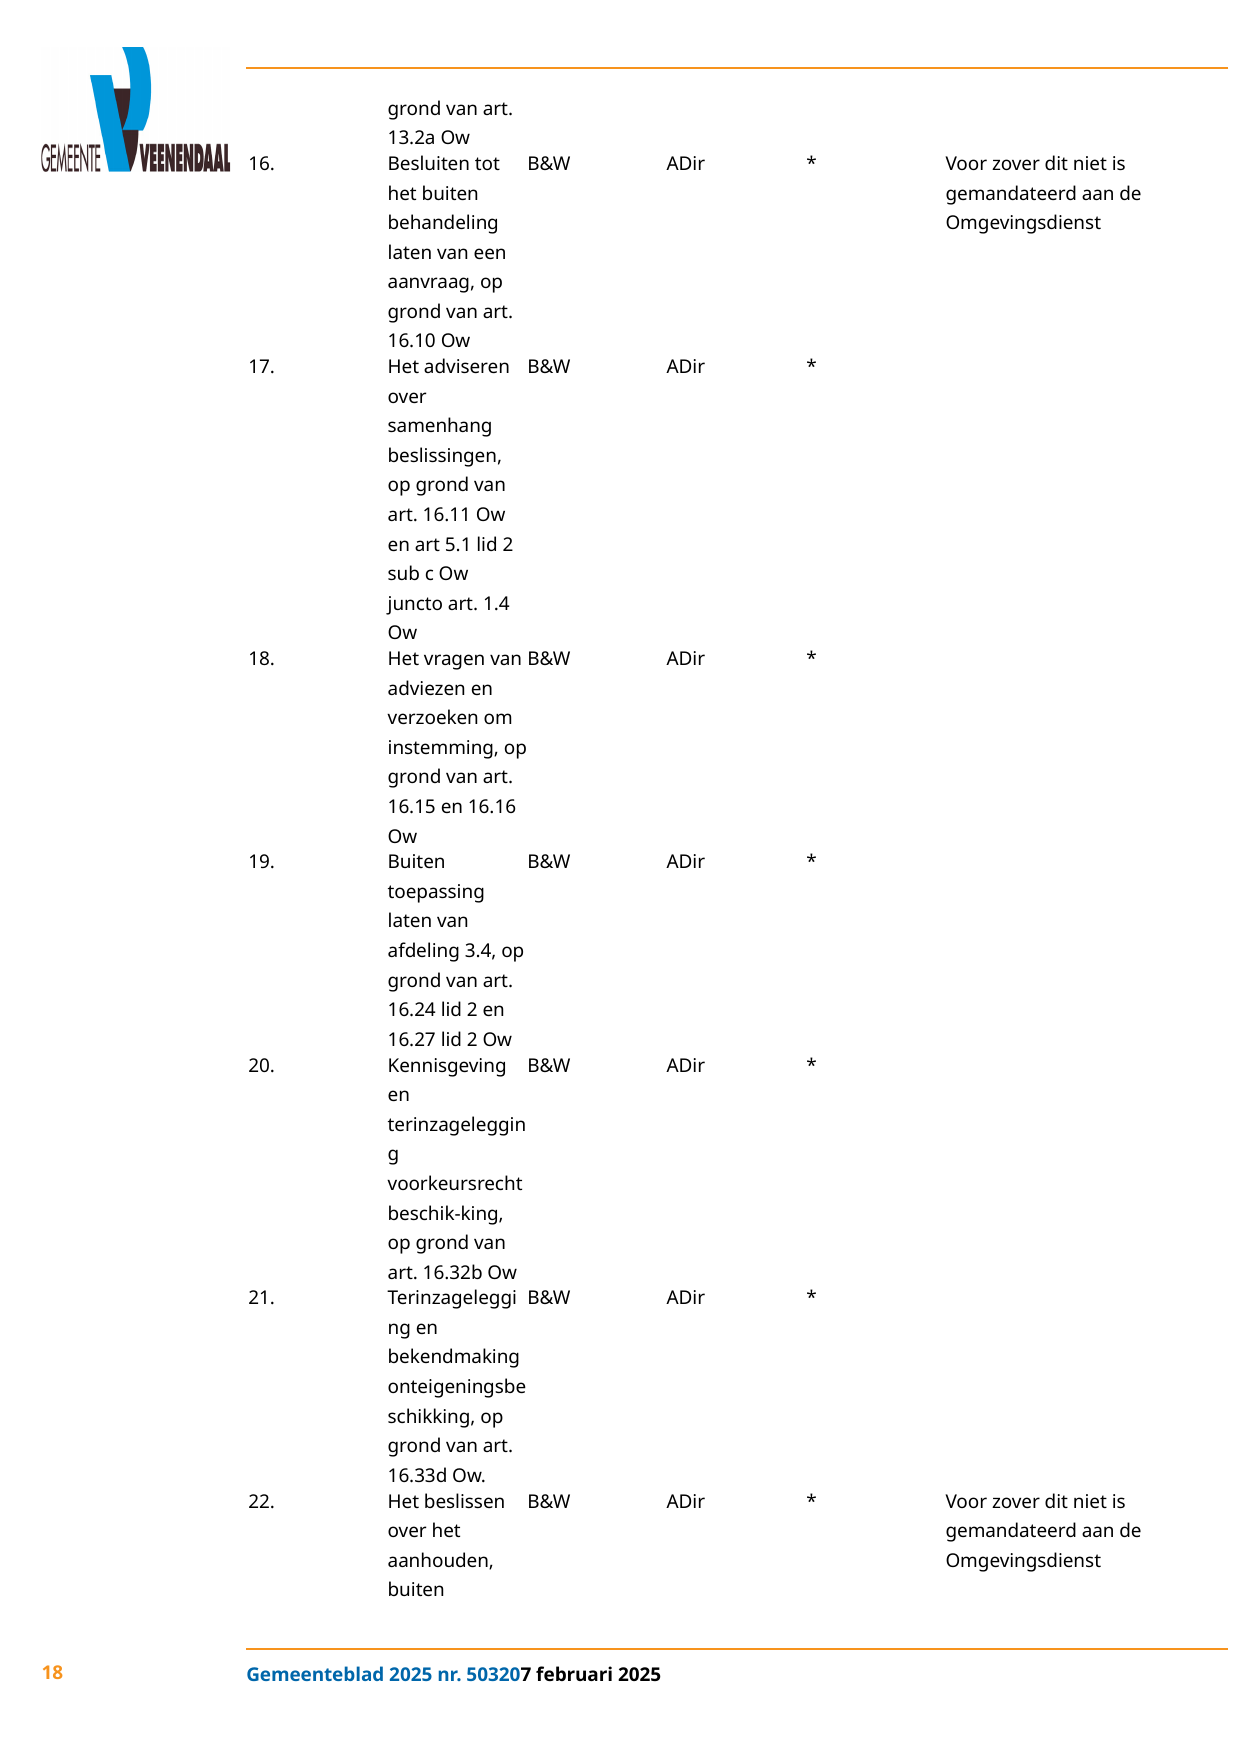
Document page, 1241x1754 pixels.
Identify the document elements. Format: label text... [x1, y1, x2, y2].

table_cell ADir [666, 1052, 806, 1284]
picture [41, 47, 130, 172]
table_cell Het vragen van adviezen en verzoeken om instemming, op grond van art. 16.15 en 16.16 Ow [388, 645, 527, 848]
table_cell [248, 849, 387, 1052]
table_cell B&W [527, 1488, 666, 1602]
table_cell ADir [666, 353, 806, 645]
table_cell * [806, 1285, 945, 1488]
table_cell [527, 95, 666, 150]
table_cell Besluiten tot het buiten behandeling laten van een aanvraag, op grond van art. 16.10 Ow [388, 150, 527, 353]
table_cell Het beslissen over het aanhouden, buiten [388, 1488, 527, 1602]
table_cell B&W [527, 150, 666, 353]
table_cell [806, 95, 945, 150]
table_cell Buiten toepassing laten van afdeling 3.4, op grond van art. 16.24 lid 2 en 16.27 lid 2 Ow [388, 849, 527, 1052]
table_cell [248, 150, 387, 353]
table_cell [248, 95, 387, 150]
table_cell ADir [666, 1285, 806, 1488]
table_cell B&W [527, 849, 666, 1052]
table_cell [945, 849, 1152, 1052]
table_cell * [806, 353, 945, 645]
table_cell grond van art. 13.2a Ow [388, 95, 527, 150]
table_cell B&W [527, 353, 666, 645]
table_cell * [806, 1052, 945, 1284]
picture [123, 47, 231, 172]
table_cell [248, 1488, 387, 1602]
table_cell Het adviseren over samenhang beslissingen, op grond van art. 16.11 Ow en art 5.1 lid 2 sub c Ow juncto art. 1.4 Ow [388, 353, 527, 645]
table_cell ADir [666, 1488, 806, 1602]
table_cell [945, 1285, 1152, 1488]
table_cell B&W [527, 1285, 666, 1488]
table_cell B&W [527, 1052, 666, 1284]
table_cell * [806, 1488, 945, 1602]
table_cell Kennisgeving en terinzagelegging voorkeursrechtbeschik-king, op grond van art. 16.32b Ow [388, 1052, 527, 1284]
table_cell [248, 1285, 387, 1488]
table_cell ADir [666, 645, 806, 848]
table_cell ADir [666, 849, 806, 1052]
table_cell [248, 1052, 387, 1284]
table_cell B&W [527, 645, 666, 848]
table_cell * [806, 150, 945, 353]
table_cell [666, 95, 806, 150]
table_cell Voor zover dit niet is gemandateerd aan de Omgevingsdienst [945, 1488, 1152, 1602]
table_cell [248, 645, 387, 848]
table_cell * [806, 645, 945, 848]
table_cell ADir [666, 150, 806, 353]
table_cell [248, 353, 387, 645]
table_cell Terinzagelegging en bekendmaking onteigeningsbeschikking, op grond van art. 16.33d Ow. [388, 1285, 527, 1488]
table_cell [945, 95, 1152, 150]
table_cell Voor zover dit niet is gemandateerd aan de Omgevingsdienst [945, 150, 1152, 353]
table_cell * [806, 849, 945, 1052]
table_cell [945, 353, 1152, 645]
table_cell [945, 645, 1152, 848]
table_cell [945, 1052, 1152, 1284]
